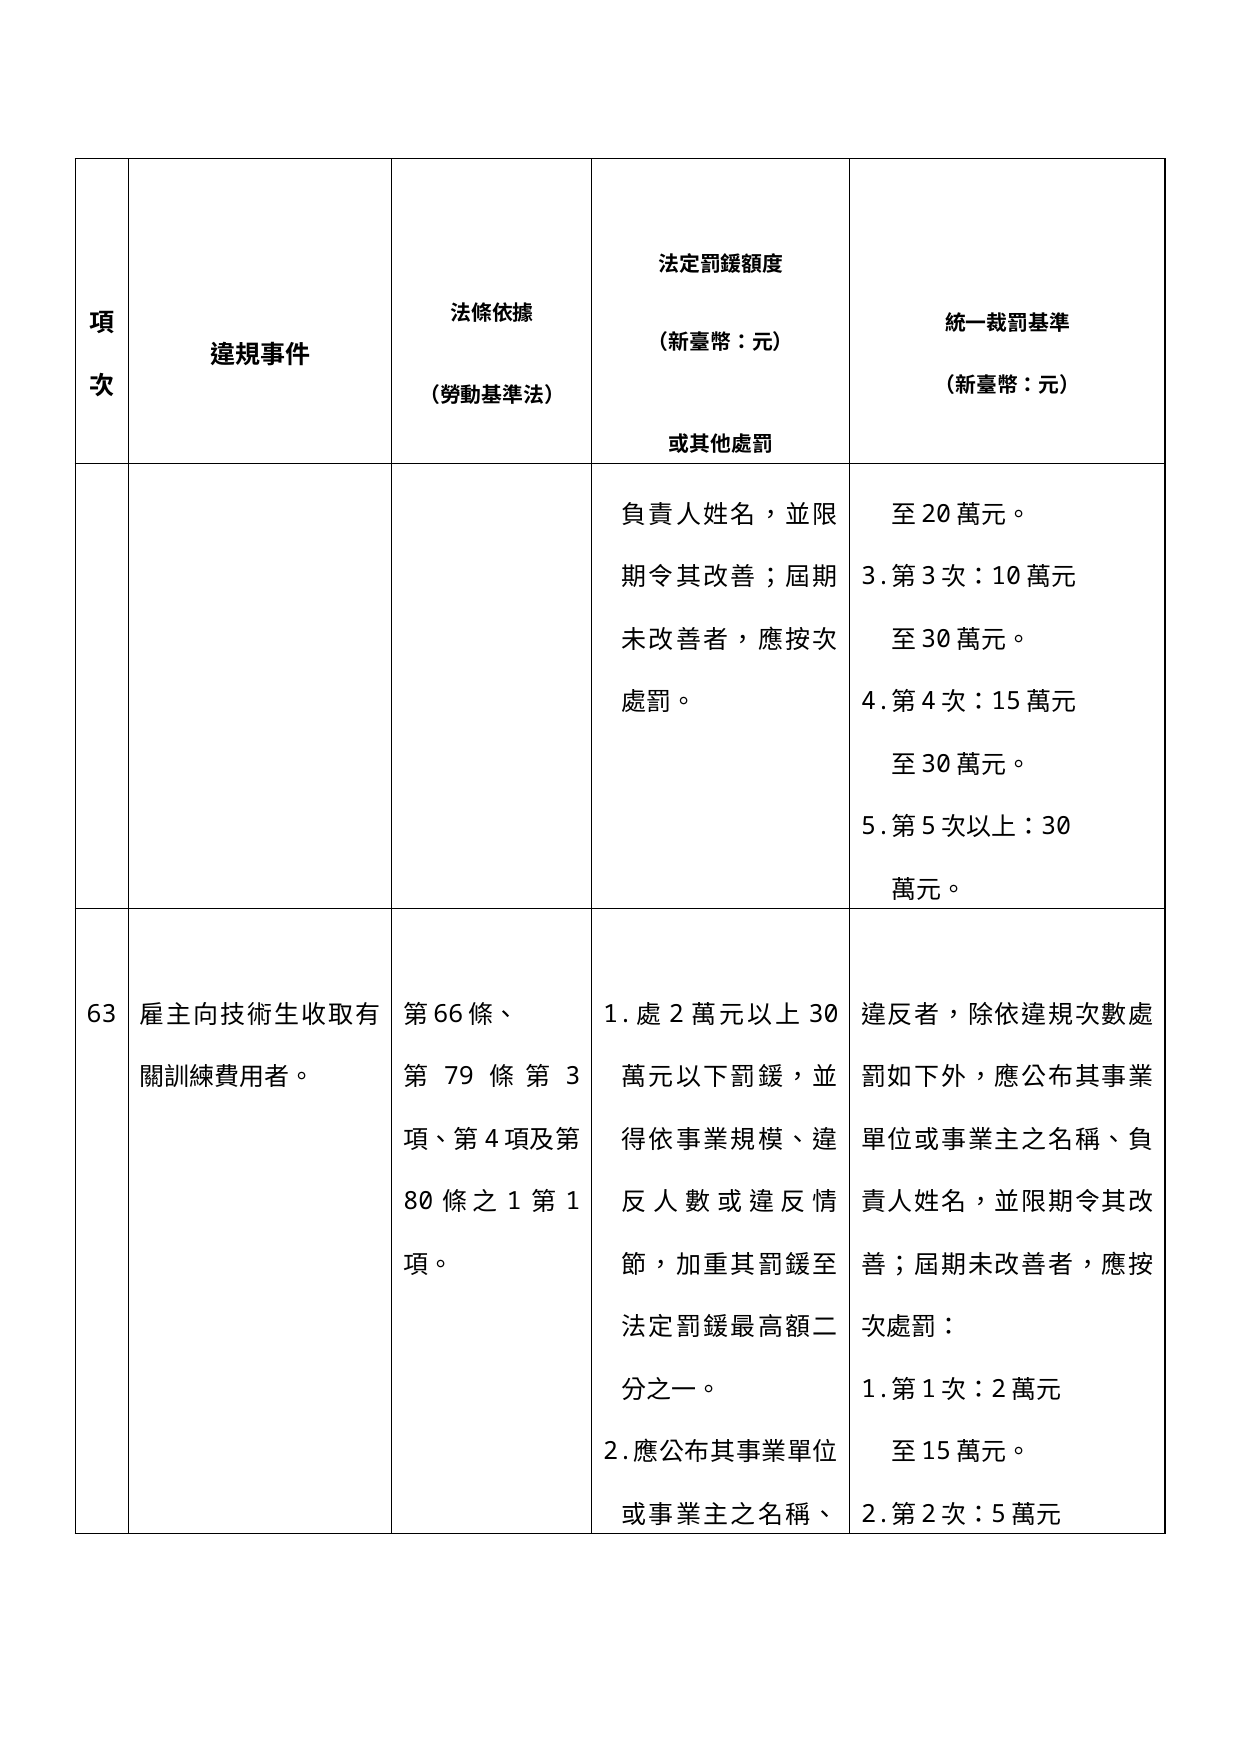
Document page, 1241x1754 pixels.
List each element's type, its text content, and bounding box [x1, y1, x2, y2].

table_header 項次 [76, 159, 128, 463]
table_header 違規事件 [129, 159, 391, 463]
table_cell 負責人姓名，並限期令其改善；屆期未改善者，應按次處罰。 [592, 464, 849, 908]
table_cell [76, 464, 128, 908]
table_header 法條依據 （勞動基準法） [392, 159, 591, 463]
table_cell [129, 464, 391, 908]
table_header 法定罰鍰額度 （新臺幣：元） 或其他處罰 [592, 159, 849, 463]
table_cell 63 [76, 909, 128, 1533]
table_cell 違反者，除依違規次數處罰如下外，應公布其事業單位或事業主之名稱、負責人姓名，並限期令其改善；屆期未改善者，應按次處罰： 1.第1次：2萬元 至15萬元。 2.第2次：5萬元 [850, 909, 1164, 1533]
table_header 統一裁罰基準 （新臺幣：元） [850, 159, 1164, 463]
table_cell 雇主向技術生收取有關訓練費用者。 [129, 909, 391, 1533]
table_cell [392, 464, 591, 908]
table_cell 至20萬元。 3.第3次：10萬元 至30萬元。 4.第4次：15萬元 至30萬元。 5.第5次以上：30 萬元。 [850, 464, 1164, 908]
table_cell 第66條、 第79條第3項、第4項及第80條之1第1項。 [392, 909, 591, 1533]
table_cell 1.處2萬元以上30萬元以下罰鍰，並得依事業規模、違反人數或違反情節，加重其罰鍰至法定罰鍰最高額二分之一。 2.應公布其事業單位或事業主之名稱、 [592, 909, 849, 1533]
